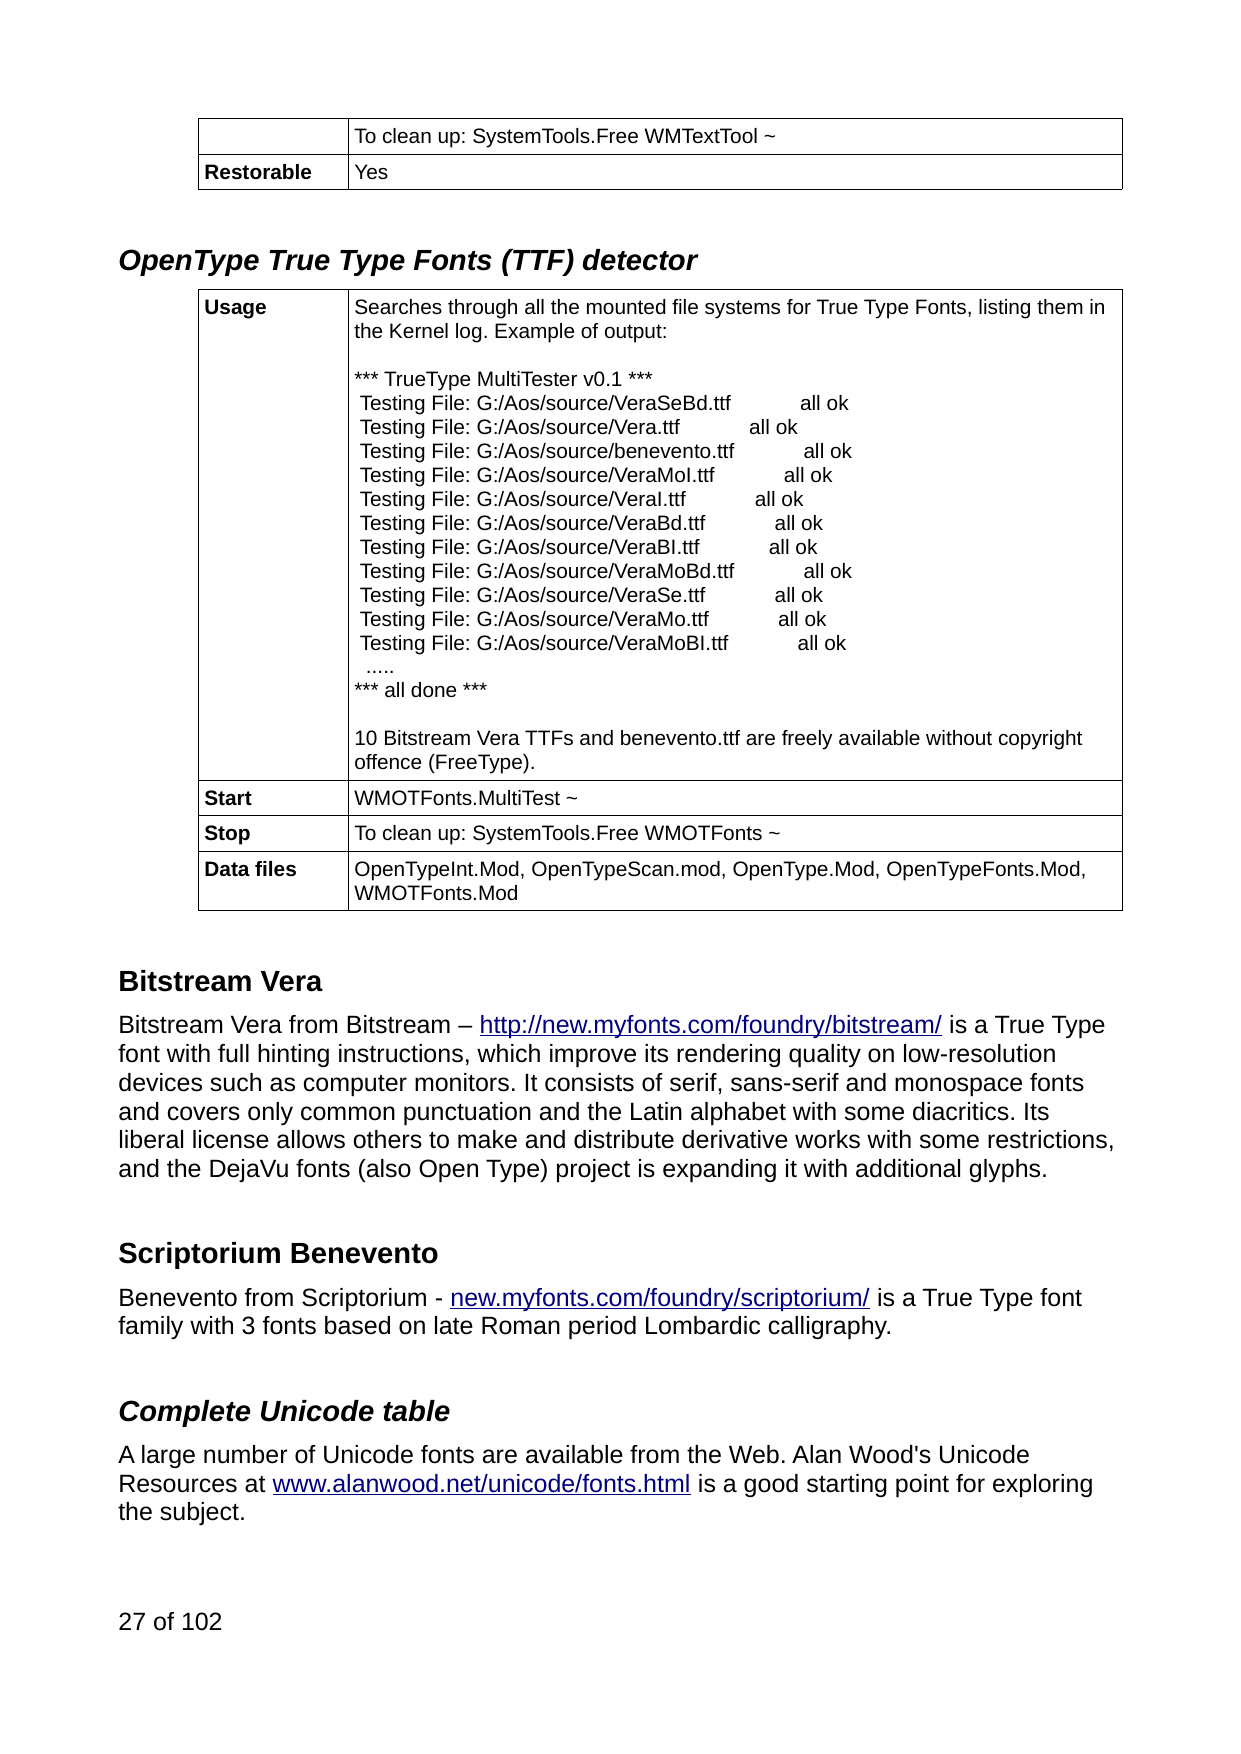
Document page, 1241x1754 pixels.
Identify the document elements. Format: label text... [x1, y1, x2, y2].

subtitle Scriptorium Benevento [118, 1236, 1122, 1270]
text Benevento from Scriptorium - new.myfonts.com/foundry/scriptorium/ is a True Type font family with 3 fonts based on late Roman period Lombardic calligraphy. [118, 1282, 1122, 1340]
text A large number of Unicode fonts are available from the Web. Alan Wood's Unicode Resources at www.alanwood.net/unicode/fonts.html is a good starting point for exploring the subject. [118, 1440, 1122, 1526]
table_cell Stop [199, 816, 348, 851]
table_cell Data files [199, 852, 348, 910]
table_cell WMOTFonts.MultiTest ~ [349, 781, 1122, 815]
table_cell To clean up: SystemTools.Free WMTextTool ~ [349, 119, 1122, 154]
subtitle Complete Unicode table [118, 1394, 1122, 1427]
table_cell [199, 119, 348, 154]
table_cell Restorable [199, 155, 348, 189]
table_cell Yes [349, 155, 1122, 189]
text Bitstream Vera from Bitstream – http://new.myfonts.com/foundry/bitstream/ is a True Type font with full hinting instructions, which improve its rendering quality on low-resolution devices such as computer monitors. It consists of serif, sans-serif and monospace fonts and covers only common punctuation and the Latin alphabet with some diacritics. Its liberal license allows others to make and distribute derivative works with some restrictions, and the DejaVu fonts (also Open Type) project is expanding it with additional glyphs. [118, 1010, 1122, 1183]
subtitle OpenType True Type Fonts (TTF) detector [118, 243, 1122, 277]
table_header Usage [199, 290, 348, 780]
table_cell To clean up: SystemTools.Free WMOTFonts ~ [349, 816, 1122, 851]
table_cell Start [199, 781, 348, 815]
table_cell OpenTypeInt.Mod, OpenTypeScan.mod, OpenType.Mod, OpenTypeFonts.Mod, WMOTFonts.Mod [349, 852, 1122, 910]
subtitle Bitstream Vera [118, 964, 1122, 998]
table_header Searches through all the mounted file systems for True Type Fonts, listing them in the Kernel log. Example of output: *** TrueType MultiTester v0.1 *** Testing File: G:/Aos/source/VeraSeBd.ttf all ok Testing File: G:/Aos/source/Vera.ttf all ok Testing File: G:/Aos/source/benevento.ttf all ok Testing File: G:/Aos/source/VeraMoI.ttf all ok Testing File: G:/Aos/source/VeraI.ttf all ok Testing File: G:/Aos/source/VeraBd.ttf all ok Testing File: G:/Aos/source/VeraBI.ttf all ok Testing File: G:/Aos/source/VeraMoBd.ttf all ok Testing File: G:/Aos/source/VeraSe.ttf all ok Testing File: G:/Aos/source/VeraMo.ttf all ok Testing File: G:/Aos/source/VeraMoBI.ttf all ok ..... *** all done *** 10 Bitstream Vera TTFs and benevento.ttf are freely available without copyright offence (FreeType). [349, 290, 1122, 780]
